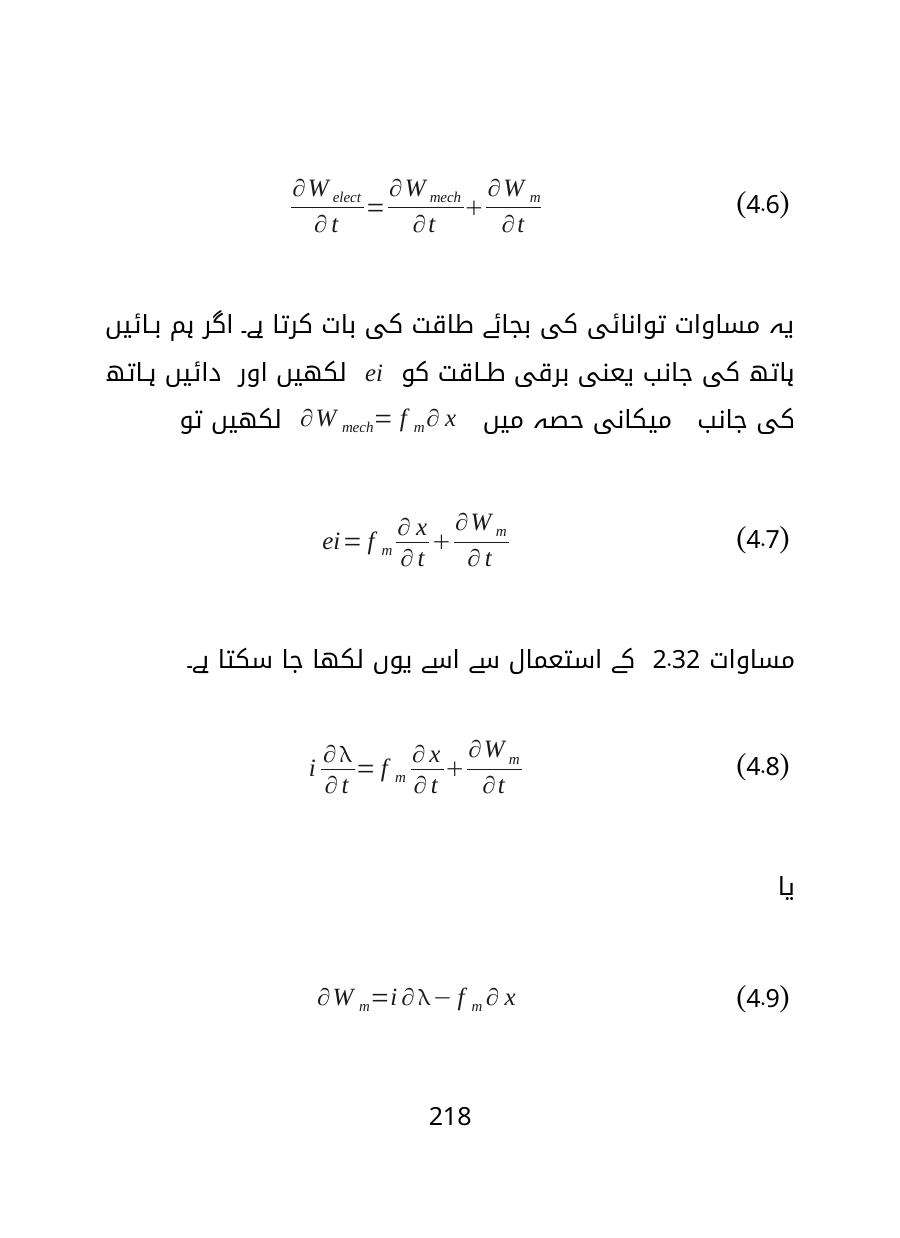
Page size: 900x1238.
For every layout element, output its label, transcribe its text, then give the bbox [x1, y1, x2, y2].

table_header (4.8) [718, 730, 795, 817]
table_header (4.6) [718, 169, 795, 255]
table_header [105, 730, 718, 817]
text مساوات 2.32 کے استعمال سے اسے یوں لکھا جا سکتا ہے۔ [105, 636, 795, 684]
text یا [105, 863, 795, 911]
text یہ مساوات توانائی کی بجائے طاقت کی بات کرتا ہے۔ اگر ہم بائیں ہاتھ کی جانب یعنی برقی طاقت کولکھیں اور دائیں ہاتھ کی جانب میکانی حصہ میں لکھیں تو [105, 302, 795, 444]
table_header (4.9) [718, 970, 795, 1041]
table_header (4.7) [718, 503, 795, 590]
table_header [105, 503, 718, 590]
table_header [105, 169, 718, 255]
table_header [105, 970, 718, 1041]
